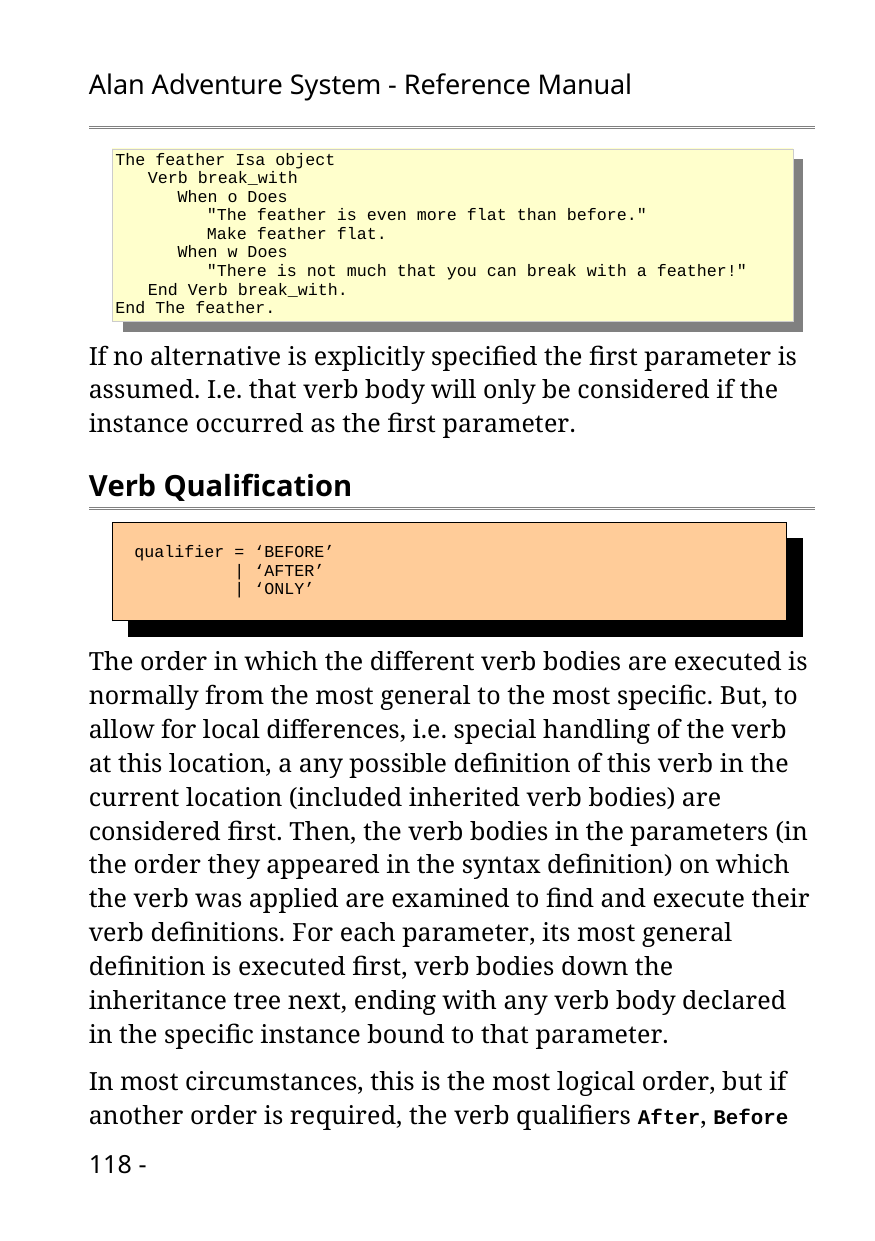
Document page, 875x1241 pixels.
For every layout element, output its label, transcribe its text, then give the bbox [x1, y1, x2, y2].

text The order in which the different verb bodies are executed is normally from the most general to the most specific. But, to allow for local differences, i.e. special handling of the verb at this location, a any possible definition of this verb in the current location (included inherited verb bodies) are considered first. Then, the verb bodies in the parameters (in the order they appeared in the syntax definition) on which the verb was applied are examined to find and execute their verb definitions. For each parameter, its most general definition is executed first, verb bodies down the inheritance tree next, ending with any verb body declared in the specific instance bound to that parameter. [88, 644, 815, 1051]
text In most circumstances, this is the most logical order, but if another order is re­quired, the verb qualifiers After, Before [88, 1064, 815, 1132]
text If no alternative is explicitly specified the first parameter is assumed. I.e. that verb body will only be considered if the instance occurred as the first parameter. [88, 338, 815, 440]
subtitle Verb Qualification [88, 466, 815, 509]
text qualifier = ‘BEFORE’ | ‘AFTER’ | ‘ONLY’ [113, 523, 786, 620]
text The feather Isa object Verb break_with When o Does "The feather is even more flat than before." Make feather flat. When w Does "There is not much that you can break with a feather!" End Verb break_with. End The feather. [113, 150, 793, 321]
